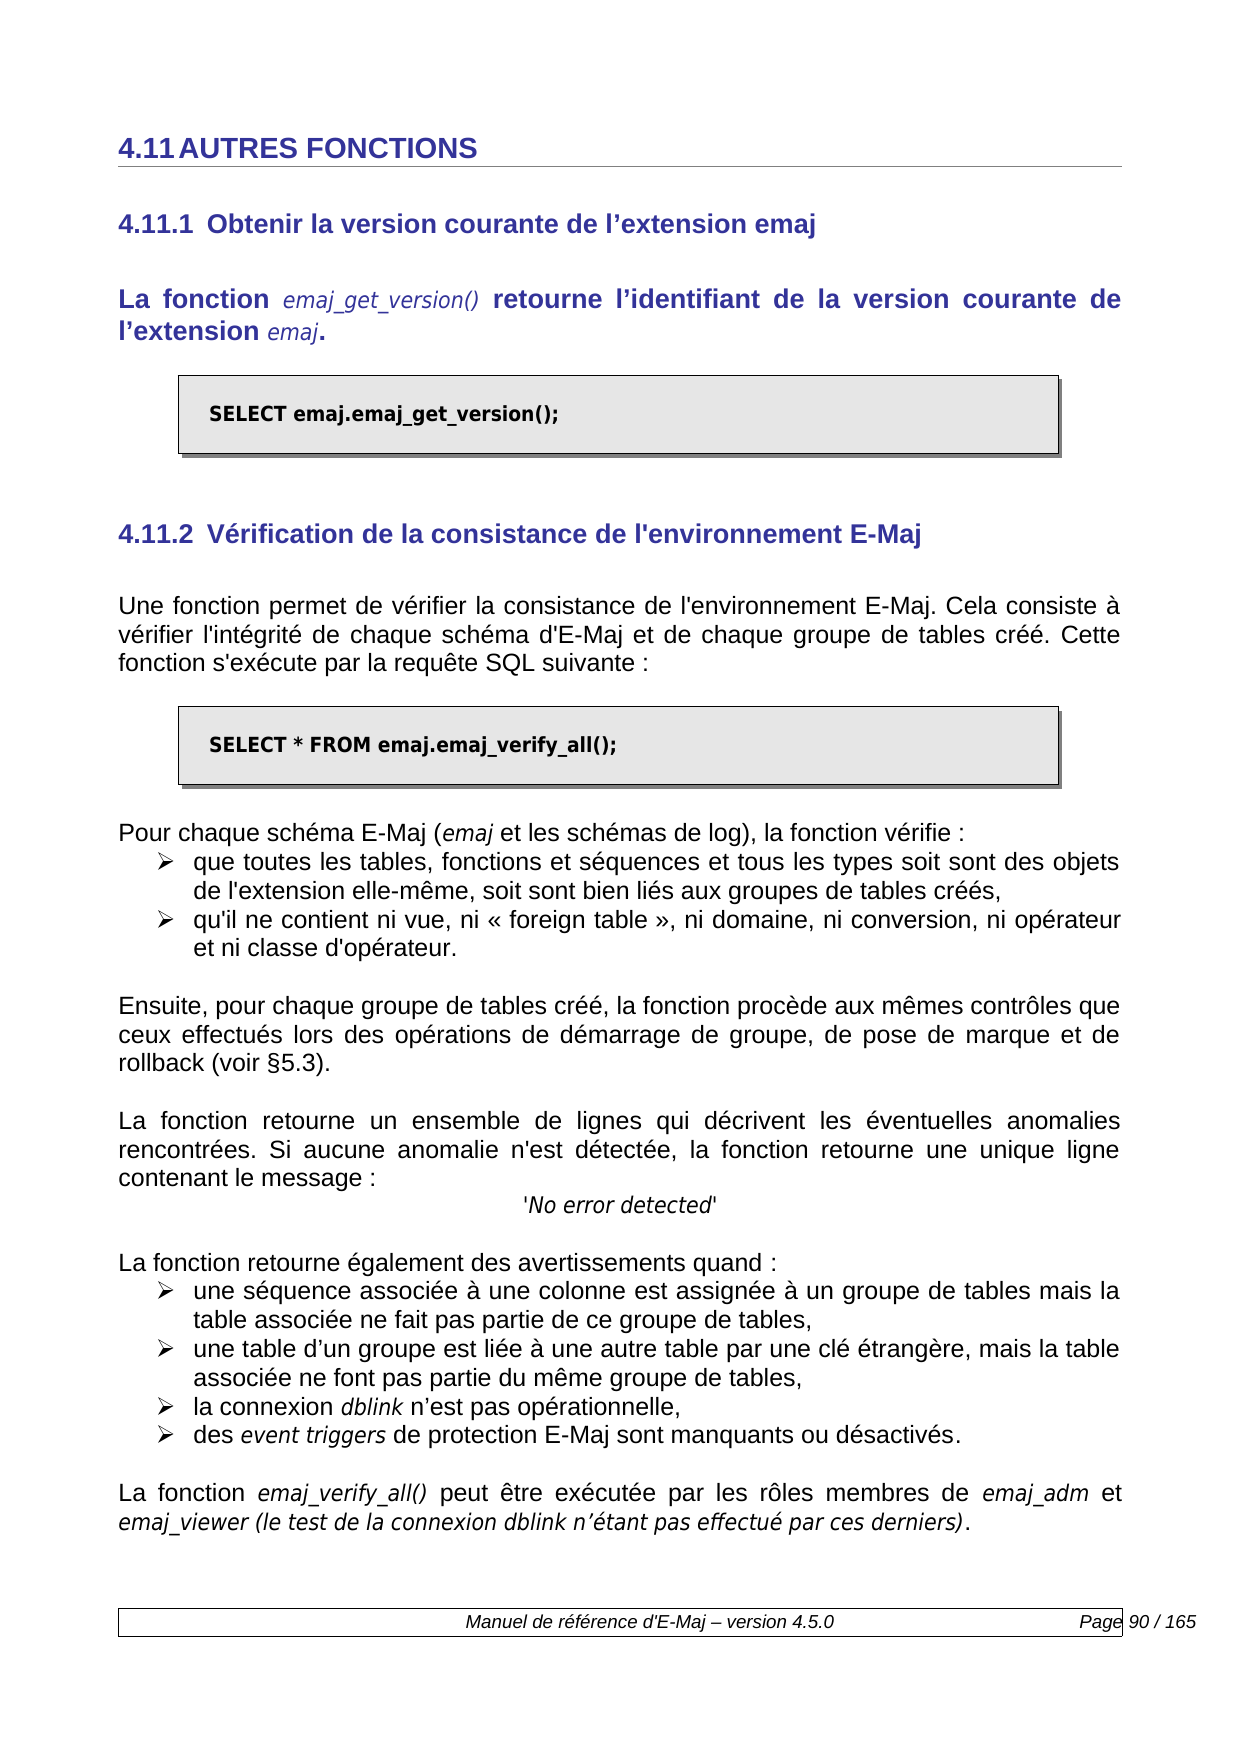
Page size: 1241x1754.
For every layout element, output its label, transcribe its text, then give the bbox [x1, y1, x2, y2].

subtitle Vérification de la consistance de l'environnement E-Maj [118, 518, 1122, 549]
list une séquence associée à une colonne est assignée à un groupe de tables mais la table associée ne fait pas partie de ce groupe de tables, [156, 1276, 1122, 1334]
subtitle Autres fonctions [118, 131, 1122, 166]
text Ensuite, pour chaque groupe de tables créé, la fonction procède aux mêmes contrôles que ceux effectués lors des opérations de démarrage de groupe, de pose de marque et de rollback (voir §5.3). [118, 991, 1122, 1077]
text SELECT emaj.emaj_get_version(); [179, 399, 1058, 423]
subtitle Obtenir la version courante de l’extension emaj [118, 208, 1122, 240]
list que toutes les tables, fonctions et séquences et tous les types soit sont des objets de l'extension elle-même, soit sont bien liés aux groupes de tables créés, [156, 847, 1122, 904]
text La fonction retourne également des avertissements quand : [118, 1248, 1122, 1276]
text La fonction emaj_verify_all() peut être exécutée par les rôles membres de emaj_adm et emaj_viewer (le test de la connexion dblink n’étant pas effectué par ces derniers). [118, 1478, 1122, 1536]
list la connexion dblink n’est pas opérationnelle, [156, 1392, 1122, 1420]
text La fonction emaj_get_version() retourne l’identifiant de la version courante de l’extension emaj. [118, 283, 1122, 346]
list qu'il ne contient ni vue, ni « foreign table », ni domaine, ni conversion, ni opérateur et ni classe d'opérateur. [156, 904, 1122, 962]
text Pour chaque schéma E-Maj (emaj et les schémas de log), la fonction vérifie : [118, 818, 1122, 847]
text SELECT * FROM emaj.emaj_verify_all(); [179, 730, 1058, 754]
text Une fonction permet de vérifier la consistance de l'environnement E-Maj. Cela consiste à vérifier l'intégrité de chaque schéma d'E-Maj et de chaque groupe de tables créé. Cette fonction s'exécute par la requête SQL suivante : [118, 591, 1122, 677]
text 'No error detected' [118, 1192, 1122, 1219]
text La fonction retourne un ensemble de lignes qui décrivent les éventuelles anomalies rencontrées. Si aucune anomalie n'est détectée, la fonction retourne une unique ligne contenant le message : [118, 1106, 1122, 1192]
list une table d’un groupe est liée à une autre table par une clé étrangère, mais la table associée ne font pas partie du même groupe de tables, [156, 1334, 1122, 1392]
list des event triggers de protection E-Maj sont manquants ou désactivés. [156, 1420, 1122, 1449]
